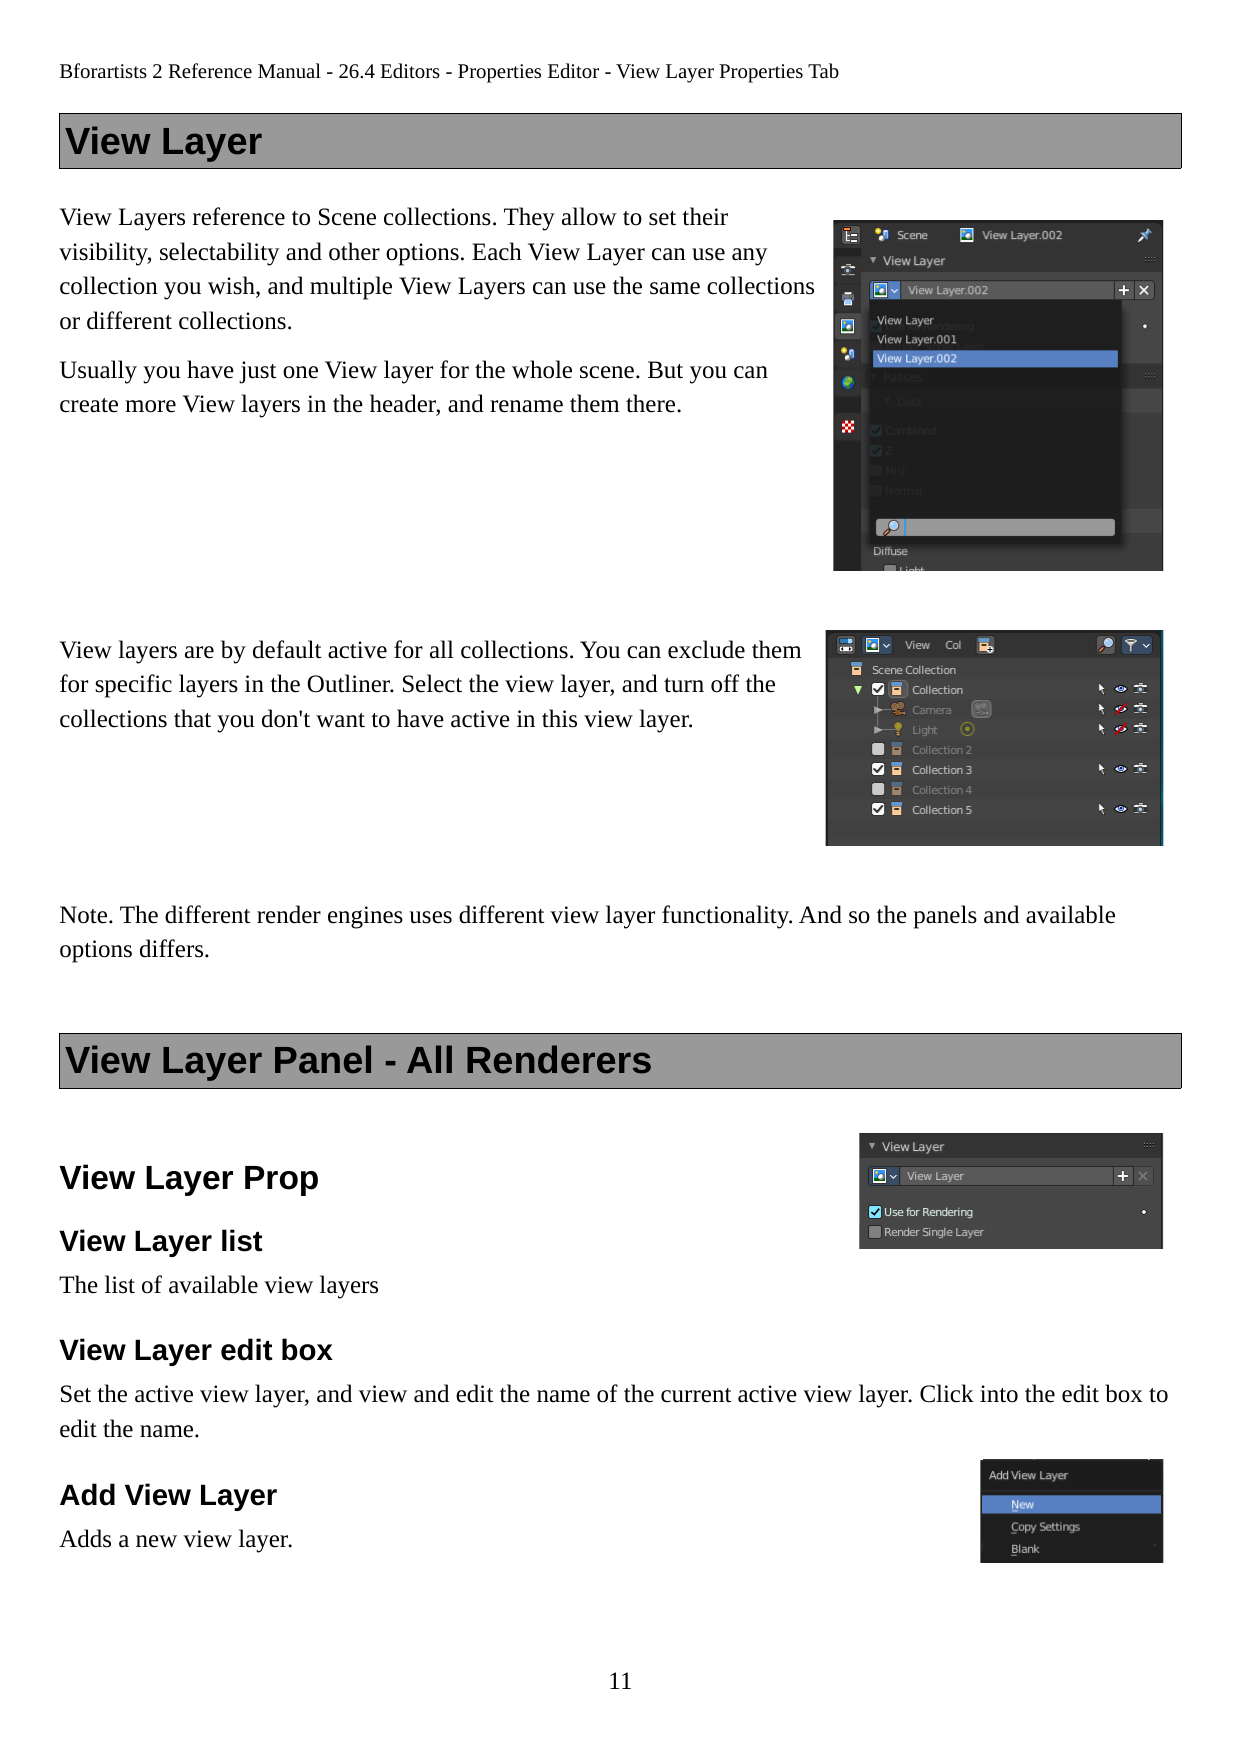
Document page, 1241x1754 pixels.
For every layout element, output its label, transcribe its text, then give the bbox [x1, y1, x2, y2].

text View layers are by default active for all collections. You can exclude them for specific layers in the Outliner. Select the view layer, and turn off the collections that you don't want to have active in this view layer. [59, 635, 825, 732]
text Note. The different render engines uses different view layer functionality. And so the panels and available options differs. [59, 900, 1181, 963]
subtitle [1164, 1478, 1181, 1511]
text View Layers reference to Scene collections. They allow to set their visibility, selectability and other options. Each View Layer can use any collection you wish, and multiple View Layers can use the same collections or different collections. [59, 202, 1181, 334]
picture [859, 1133, 1164, 1249]
subtitle Add View Layer [59, 1478, 980, 1511]
subtitle View Layer Prop [59, 1158, 859, 1196]
subtitle View Layer edit box [59, 1333, 1181, 1367]
text The list of available view layers [59, 1270, 1181, 1298]
picture [833, 220, 1164, 571]
picture [980, 1459, 1164, 1563]
text [1164, 1524, 1181, 1553]
text Usually you have just one View layer for the whole scene. But you can create more View layers in the header, and rename them there. [59, 355, 833, 418]
table_header View Layer Panel - All Renderers [60, 1034, 1181, 1088]
text Adds a new view layer. [59, 1524, 980, 1553]
subtitle [1164, 1158, 1181, 1196]
table_header View Layer [60, 114, 1181, 168]
subtitle View Layer list [59, 1223, 1181, 1257]
text Set the active view layer, and view and edit the name of the current active view layer. Click into the edit box to edit the name. [59, 1379, 1181, 1443]
picture [825, 630, 1164, 846]
